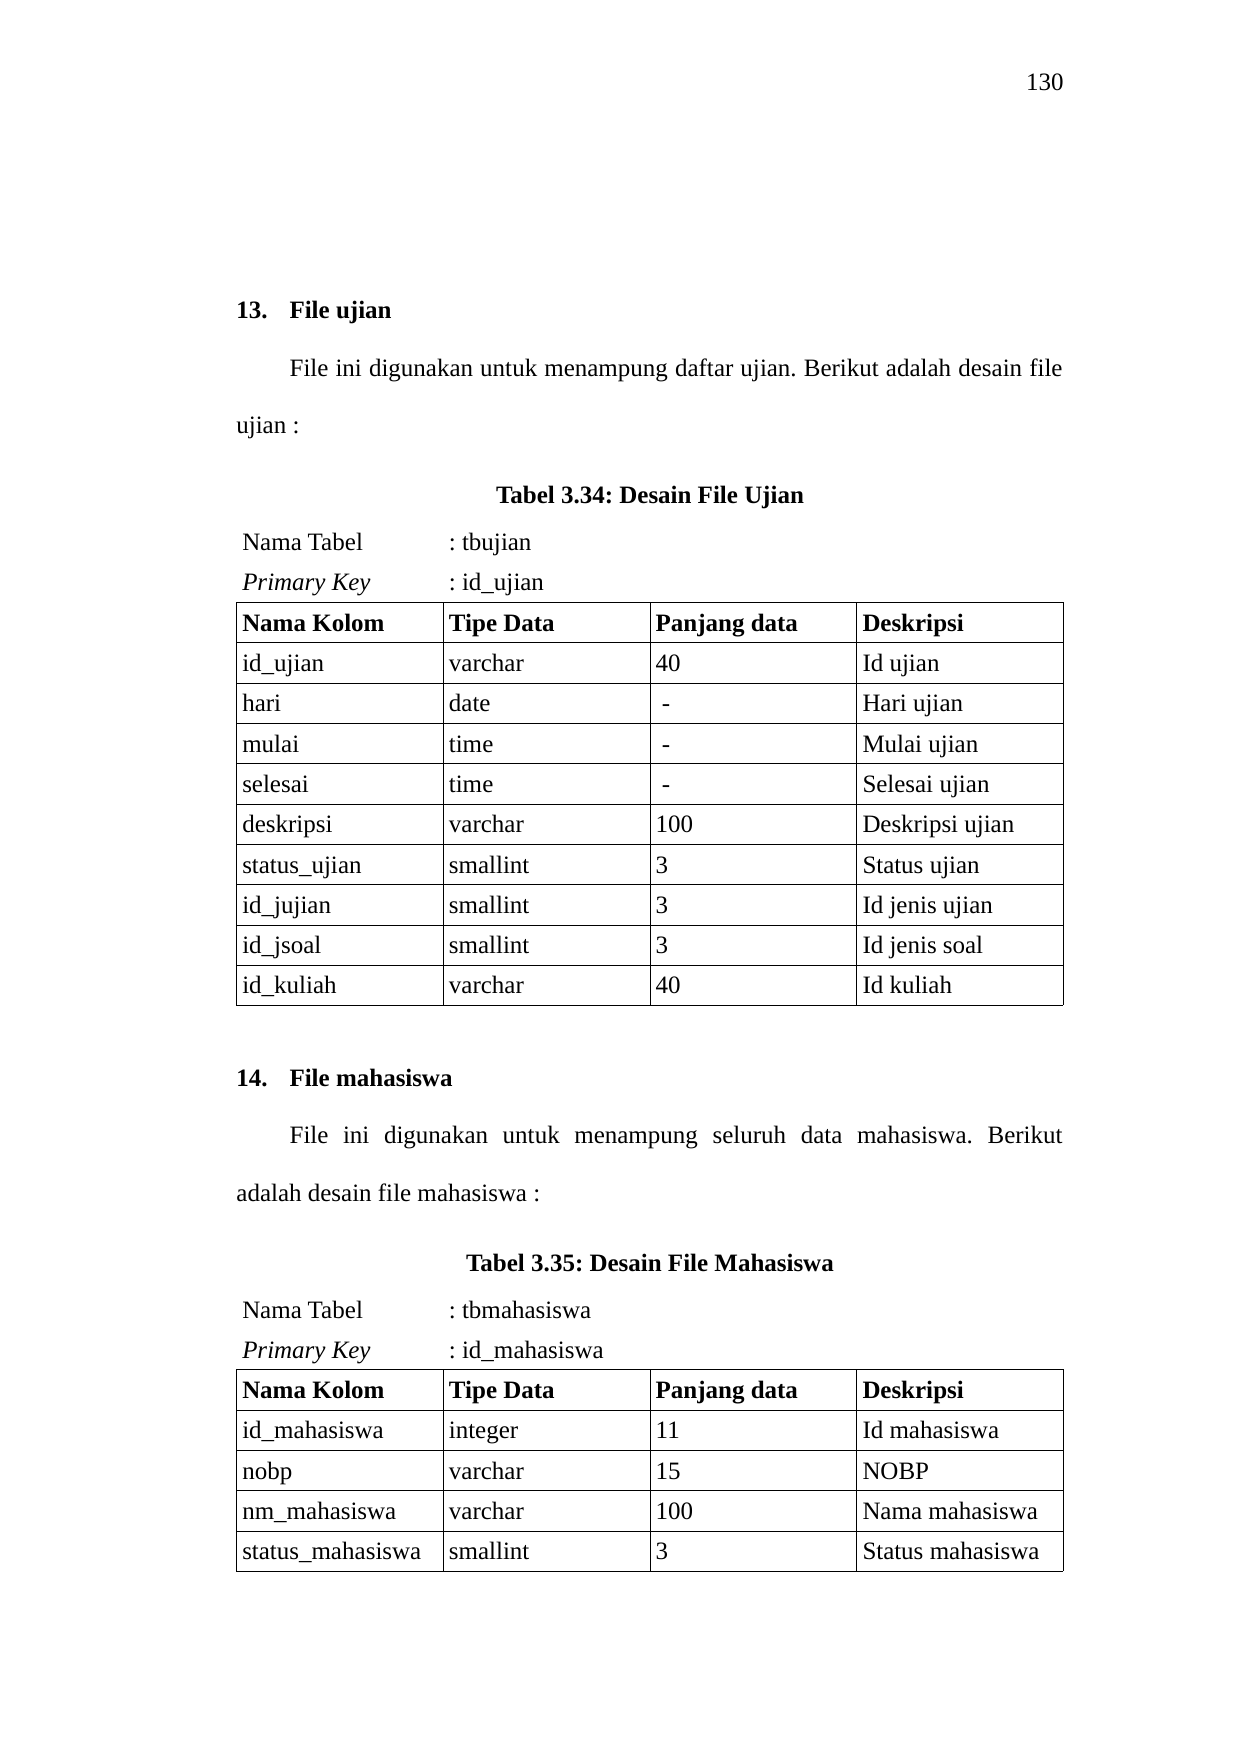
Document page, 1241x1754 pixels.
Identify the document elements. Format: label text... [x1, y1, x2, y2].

table_cell Tipe Data [444, 1370, 650, 1410]
table_cell integer [444, 1411, 650, 1450]
list File mahasiswa [236, 1063, 1063, 1091]
table_header Nama Tabel [236, 522, 443, 562]
table_cell 11 [651, 1411, 856, 1450]
table_cell smallint [444, 926, 650, 965]
table_cell - [651, 764, 856, 803]
table_cell smallint [444, 1532, 650, 1571]
table_cell Tipe Data [444, 603, 650, 642]
table_cell varchar [444, 966, 650, 1005]
table_cell id_jsoal [237, 926, 443, 965]
table_cell varchar [444, 1491, 650, 1531]
table_cell - [651, 684, 856, 723]
table_cell status_mahasiswa [237, 1532, 443, 1571]
table_cell 3 [651, 845, 856, 884]
table_cell NOBP [857, 1451, 1063, 1490]
table_cell Selesai ujian [857, 764, 1063, 803]
table_cell 3 [651, 885, 856, 924]
list File ujian [236, 295, 1063, 324]
table_cell Hari ujian [857, 684, 1063, 723]
table_cell date [444, 684, 650, 723]
table_cell nobp [237, 1451, 443, 1490]
table_cell Panjang data [651, 1370, 856, 1410]
table_cell nm_mahasiswa [237, 1491, 443, 1531]
table_header : tbmahasiswa [443, 1289, 1063, 1329]
table_cell Nama Kolom [237, 603, 443, 642]
table_cell 100 [651, 1491, 856, 1531]
table_cell - [651, 724, 856, 763]
table_cell Id jenis soal [857, 926, 1063, 965]
table_cell 100 [651, 805, 856, 844]
text File ini digunakan untuk menampung daftar ujian. Berikut adalah desain file ujian : [236, 353, 1063, 439]
table_cell Id kuliah [857, 966, 1063, 1005]
table_cell Nama Kolom [237, 1370, 443, 1410]
text Tabel 3.34: Desain File Ujian [236, 480, 1063, 509]
table_cell hari [237, 684, 443, 723]
table_cell status_ujian [237, 845, 443, 884]
table_cell : id_ujian [443, 562, 1063, 602]
table_cell Deskripsi [857, 1370, 1063, 1410]
table_cell Id ujian [857, 643, 1063, 683]
table_cell 3 [651, 926, 856, 965]
table_cell Panjang data [651, 603, 856, 642]
table_cell id_ujian [237, 643, 443, 683]
table_header : tbujian [443, 522, 1063, 562]
table_cell 3 [651, 1532, 856, 1571]
text Tabel 3.35: Desain File Mahasiswa [236, 1248, 1063, 1276]
table_cell varchar [444, 643, 650, 683]
table_cell Nama mahasiswa [857, 1491, 1063, 1531]
table_cell Deskripsi ujian [857, 805, 1063, 844]
table_cell : id_mahasiswa [443, 1329, 1063, 1369]
table_cell smallint [444, 845, 650, 884]
table_cell id_jujian [237, 885, 443, 924]
table_cell varchar [444, 1451, 650, 1490]
table_cell mulai [237, 724, 443, 763]
table_cell time [444, 724, 650, 763]
table_cell Status ujian [857, 845, 1063, 884]
table_cell Mulai ujian [857, 724, 1063, 763]
table_cell varchar [444, 805, 650, 844]
table_cell Id mahasiswa [857, 1411, 1063, 1450]
table_cell Id jenis ujian [857, 885, 1063, 924]
table_cell 40 [651, 643, 856, 683]
table_cell 40 [651, 966, 856, 1005]
table_cell Primary Key [236, 562, 443, 602]
table_cell Deskripsi [857, 603, 1063, 642]
table_cell id_mahasiswa [237, 1411, 443, 1450]
table_cell Primary Key [236, 1329, 443, 1369]
table_cell smallint [444, 885, 650, 924]
table_cell id_kuliah [237, 966, 443, 1005]
table_header Nama Tabel [236, 1289, 443, 1329]
table_cell time [444, 764, 650, 803]
text File ini digunakan untuk menampung seluruh data mahasiswa. Berikut adalah desain file mahasiswa : [236, 1120, 1063, 1206]
table_cell Status mahasiswa [857, 1532, 1063, 1571]
table_cell selesai [237, 764, 443, 803]
table_cell 15 [651, 1451, 856, 1490]
table_cell deskripsi [237, 805, 443, 844]
